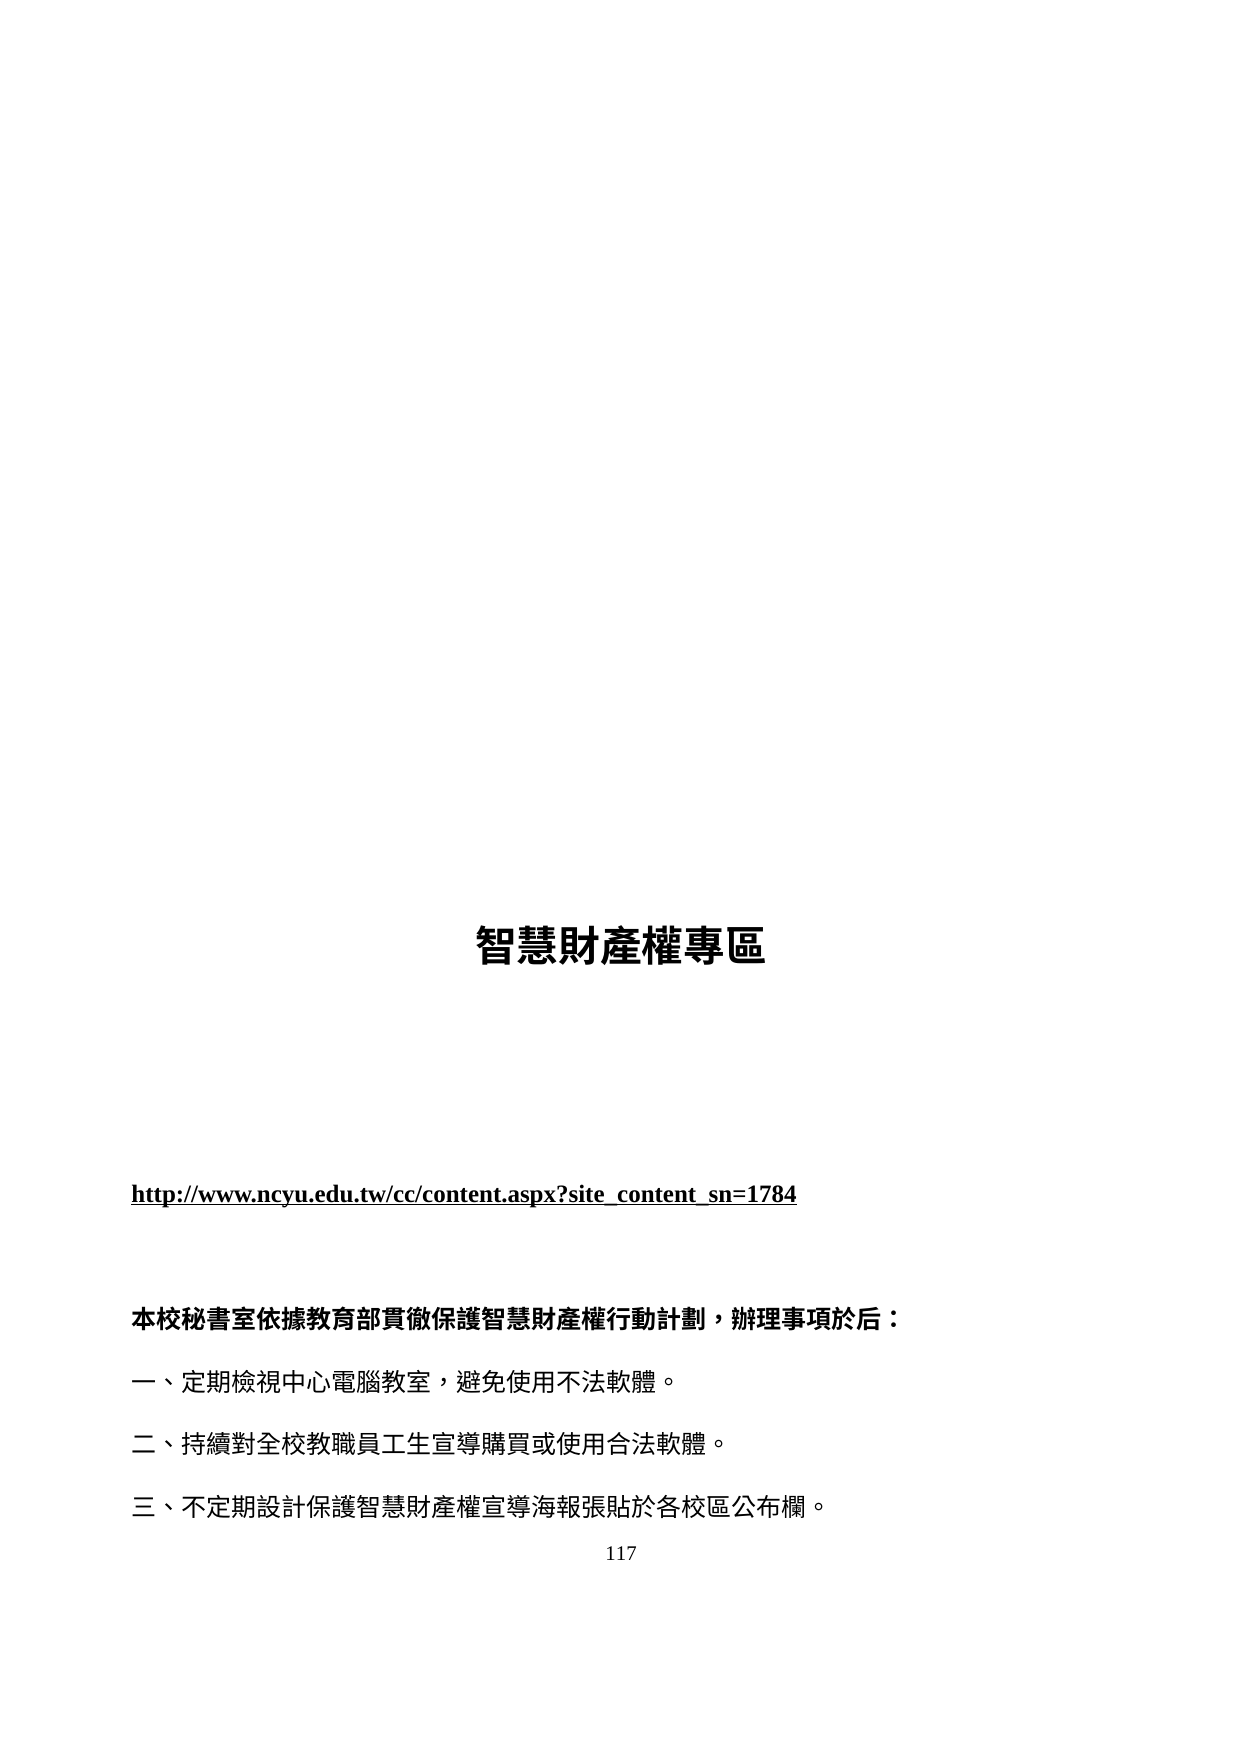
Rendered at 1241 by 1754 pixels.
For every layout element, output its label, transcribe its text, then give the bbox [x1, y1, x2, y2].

text 一、定期檢視中心電腦教室，避免使用不法軟體。 [131, 1339, 1110, 1401]
text 二、持續對全校教職員工生宣導購買或使用合法軟體。 [131, 1401, 1110, 1464]
subtitle 智慧財產權專區 [131, 901, 1110, 964]
text http://www.ncyu.edu.tw/cc/content.aspx?site_content_sn=1784 [131, 1151, 1110, 1214]
text 本校秘書室依據教育部貫徹保護智慧財產權行動計劃，辦理事項於后： [131, 1276, 1110, 1339]
text 三、不定期設計保護智慧財產權宣導海報張貼於各校區公布欄。 [131, 1464, 1110, 1526]
